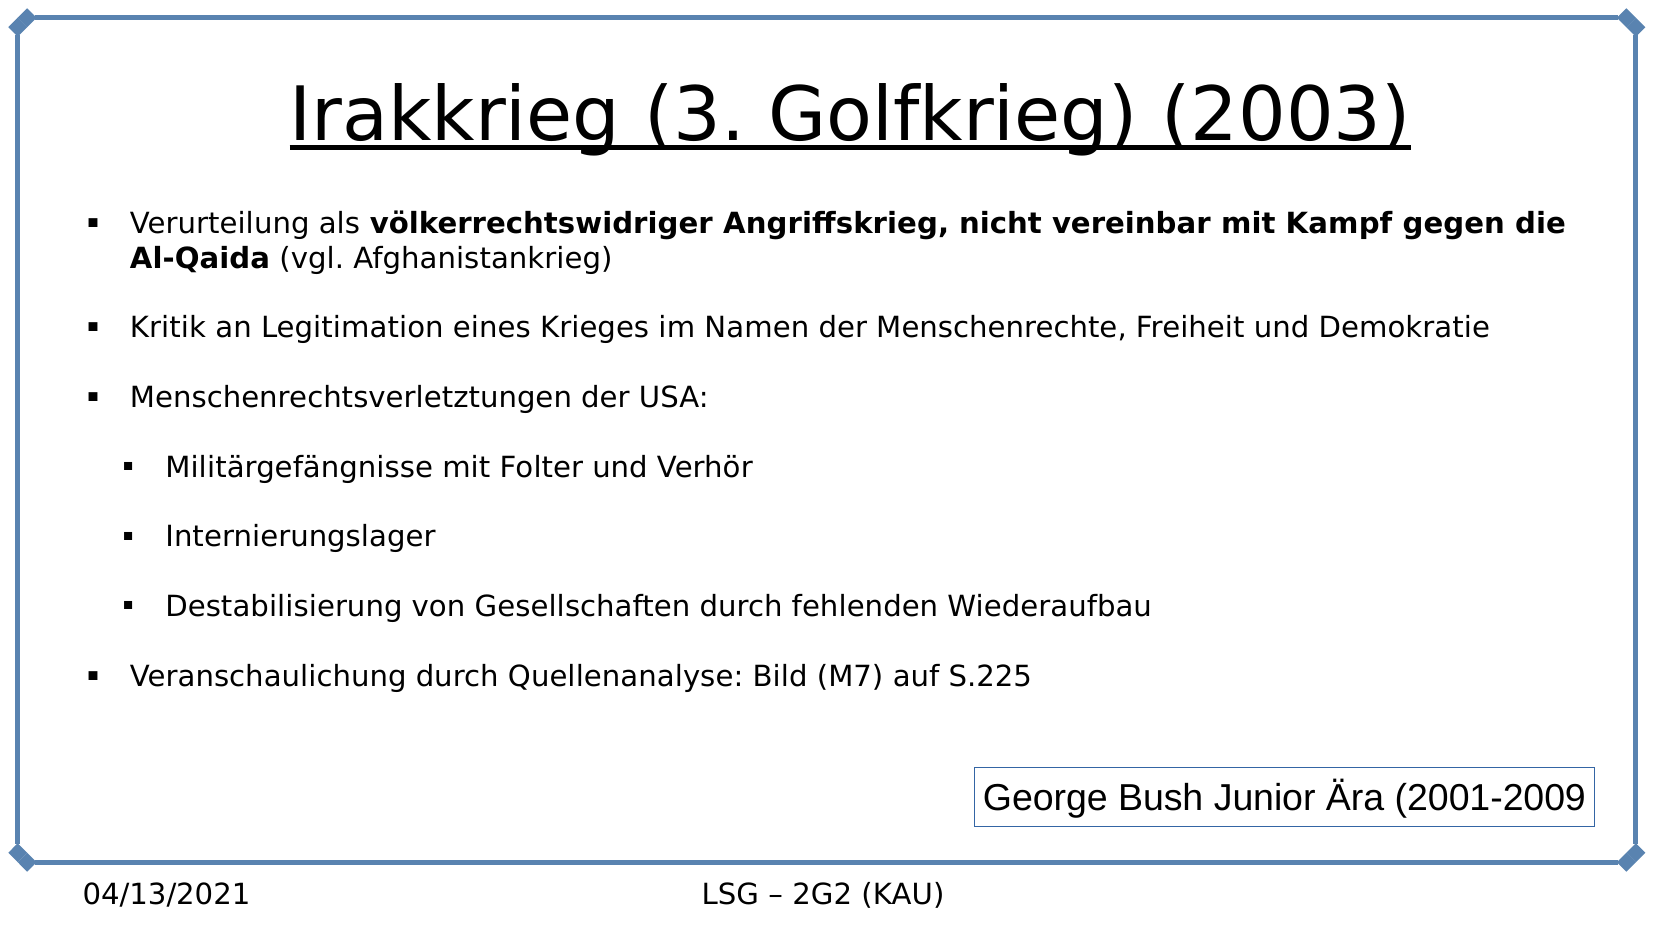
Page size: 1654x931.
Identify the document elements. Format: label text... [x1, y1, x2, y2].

list Verurteilung als völkerrechtswidriger Angriffskrieg, nicht vereinbar mit Kampf gegen die Al-Qaida (vgl. Afghanistankrieg) Kritik an Legitimation eines Krieges im Namen der Menschenrechte, Freiheit und Demokratie Menschenrechtsverletztungen der USA: Militärgefängnisse mit Folter und Verhör Internierungslager Destabilisierung von Gesellschaften durch fehlenden Wiederaufbau Veranschaulichung durch Quellenanalyse: Bild (M7) auf S.225 [82, 206, 1571, 739]
text_box George Bush Junior Ära (2001-2009 [974, 767, 1595, 827]
title Irakkrieg (3. Golfkrieg) (2003) [82, 37, 1571, 193]
